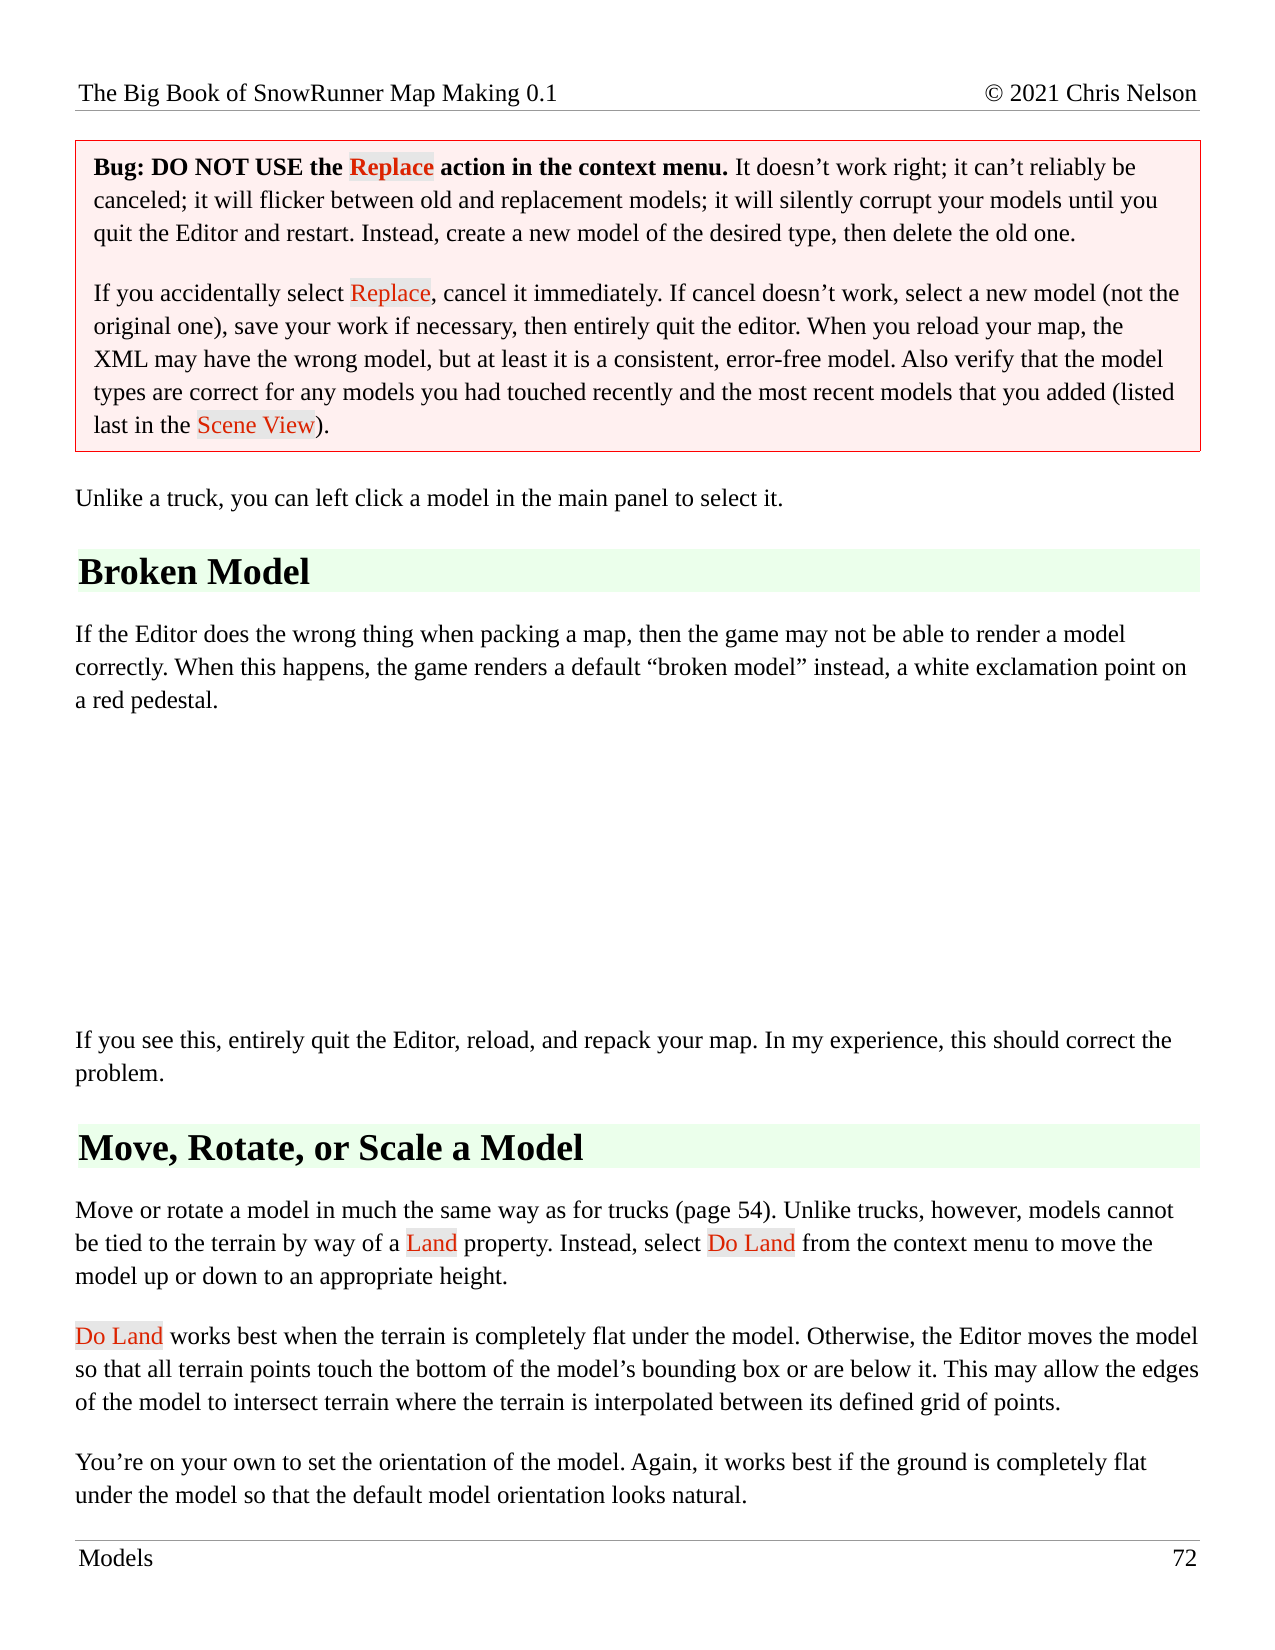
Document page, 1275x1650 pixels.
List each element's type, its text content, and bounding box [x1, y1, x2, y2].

list DO NOT USE the Replace action in the context menu. It doesn’t work right; it can’t reliably be canceled; it will flicker between old and replacement models; it will silently corrupt your models until you quit the Editor and restart. Instead, create a new model of the desired type, then delete the old one. [76, 141, 1200, 247]
subtitle Broken Model [78, 549, 1200, 592]
text If the Editor does the wrong thing when packing a map, then the game may not be able to render a model correctly. When this happens, the game renders a default “broken model” instead, a white exclamation point on a red pedestal. [75, 619, 1200, 714]
text If you see this, entirely quit the Editor, reload, and repack your map. In my experience, this should correct the problem. [75, 1025, 1200, 1087]
text If you accidentally select Replace, cancel it immediately. If cancel doesn’t work, select a new model (not the original one), save your work if necessary, then entirely quit the editor. When you reload your map, the XML may have the wrong model, but at least it is a consistent, error-free model. Also verify that the model types are correct for any models you had touched recently and the most recent models that you added (listed last in the Scene View). [76, 266, 1200, 451]
text Do Land works best when the terrain is completely flat under the model. Otherwise, the Editor moves the model so that all terrain points touch the bottom of the model’s bounding box or are below it. This may allow the edges of the model to intersect terrain where the terrain is interpolated between its defined grid of points. [75, 1321, 1200, 1416]
text Move or rotate a model in much the same way as for trucks (page 54). Unlike trucks, however, models cannot be tied to the terrain by way of a Land property. Instead, select Do Land from the context menu to move the model up or down to an appropriate height. [75, 1195, 1200, 1290]
subtitle Move, Rotate, or Scale a Model [78, 1124, 1200, 1168]
text You’re on your own to set the orientation of the model. Again, it works best if the ground is completely flat under the model so that the default model orientation looks natural. [75, 1447, 1200, 1509]
text Unlike a truck, you can left click a model in the main panel to select it. [75, 483, 1200, 511]
